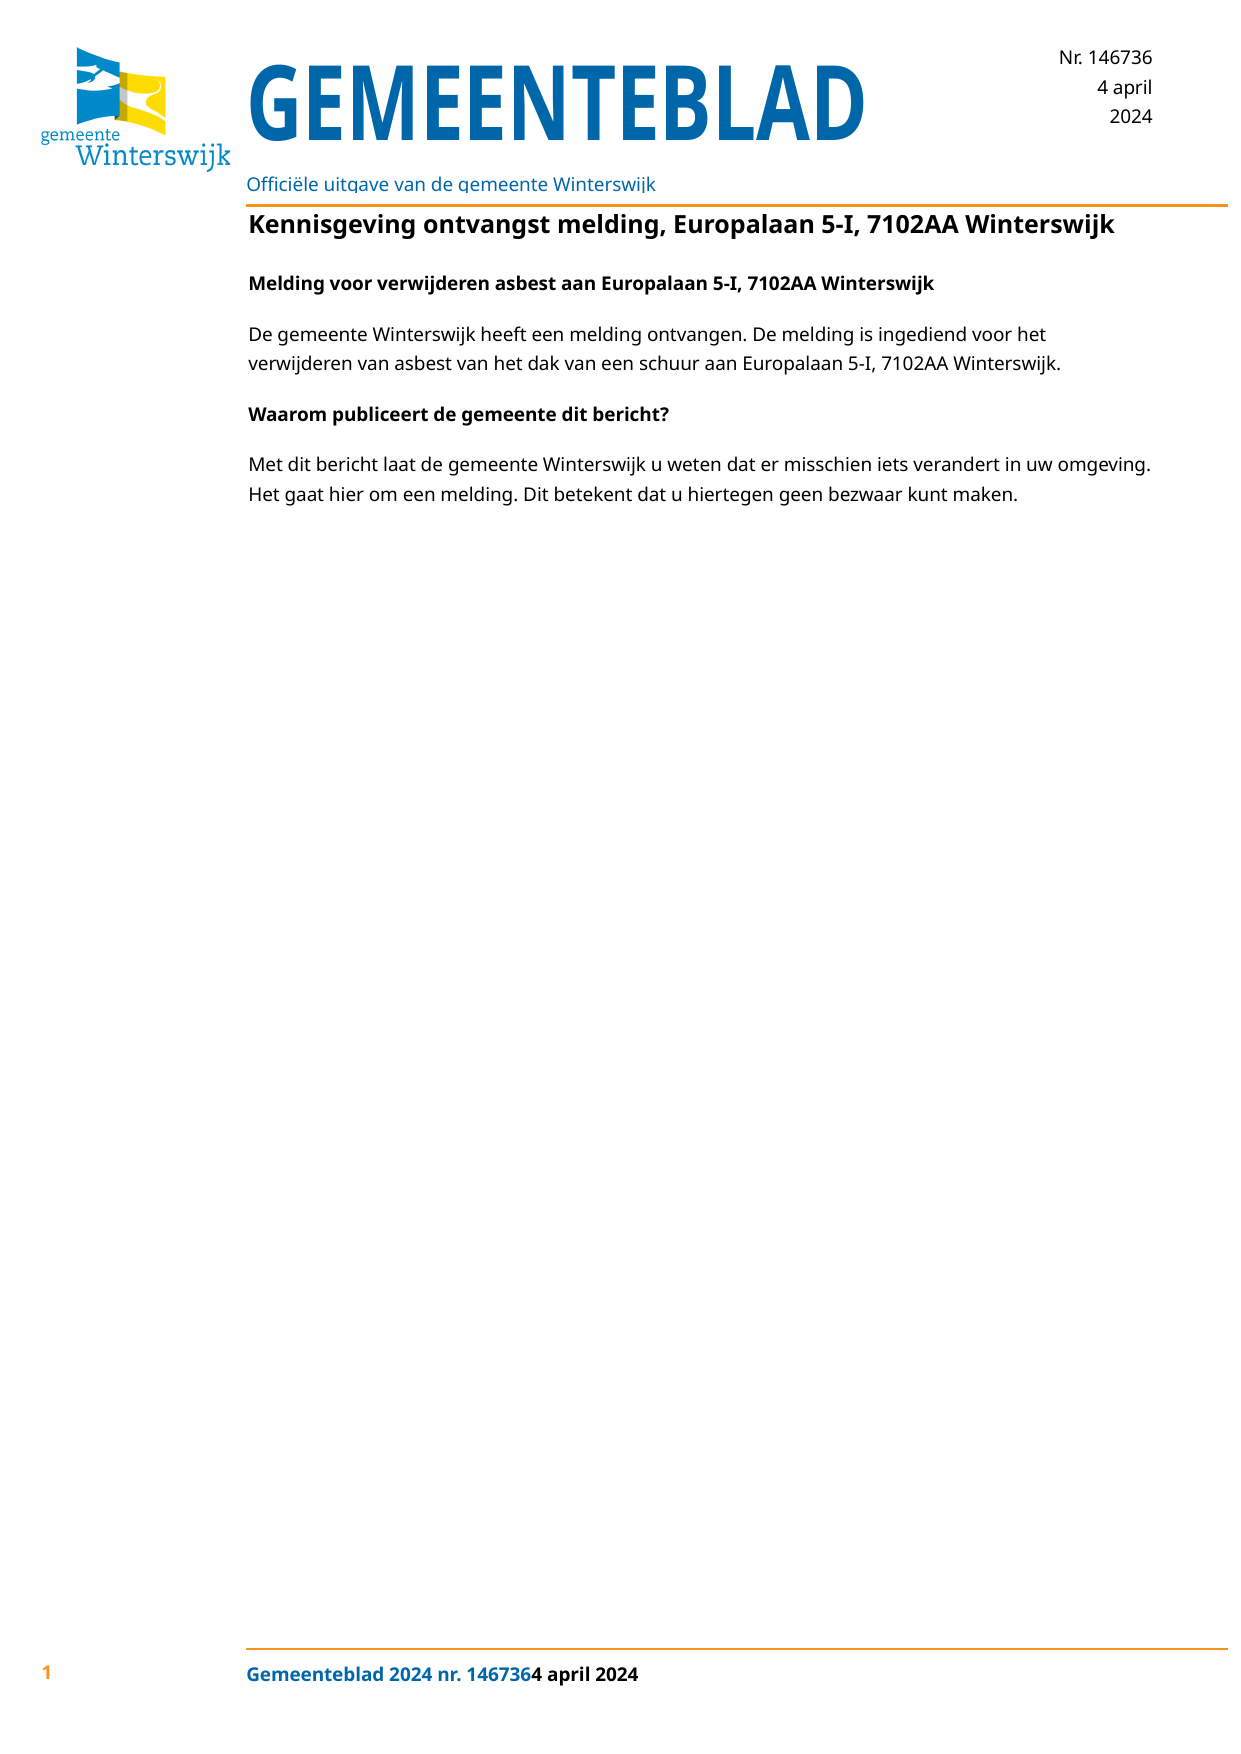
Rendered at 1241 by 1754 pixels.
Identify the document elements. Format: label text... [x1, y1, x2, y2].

text Met dit bericht laat de gemeente Winterswijk u weten dat er misschien iets verandert in uw omgeving. Het gaat hier om een melding. Dit betekent dat u hiertegen geen bezwaar kunt maken. [248, 451, 1152, 506]
text Kennisgeving ontvangst melding, Europalaan 5-I, 7102AA Winterswijk [248, 207, 1152, 241]
text Waarom publiceert de gemeente dit bericht? [248, 401, 1152, 426]
text De gemeente Winterswijk heeft een melding ontvangen. De melding is ingediend voor het verwijderen van asbest van het dak van een schuur aan Europalaan 5-I, 7102AA Winterswijk. [248, 321, 1152, 376]
picture [41, 47, 231, 172]
text Melding voor verwijderen asbest aan Europalaan 5-I, 7102AA Winterswijk [248, 270, 1152, 296]
picture [225, 153, 231, 162]
